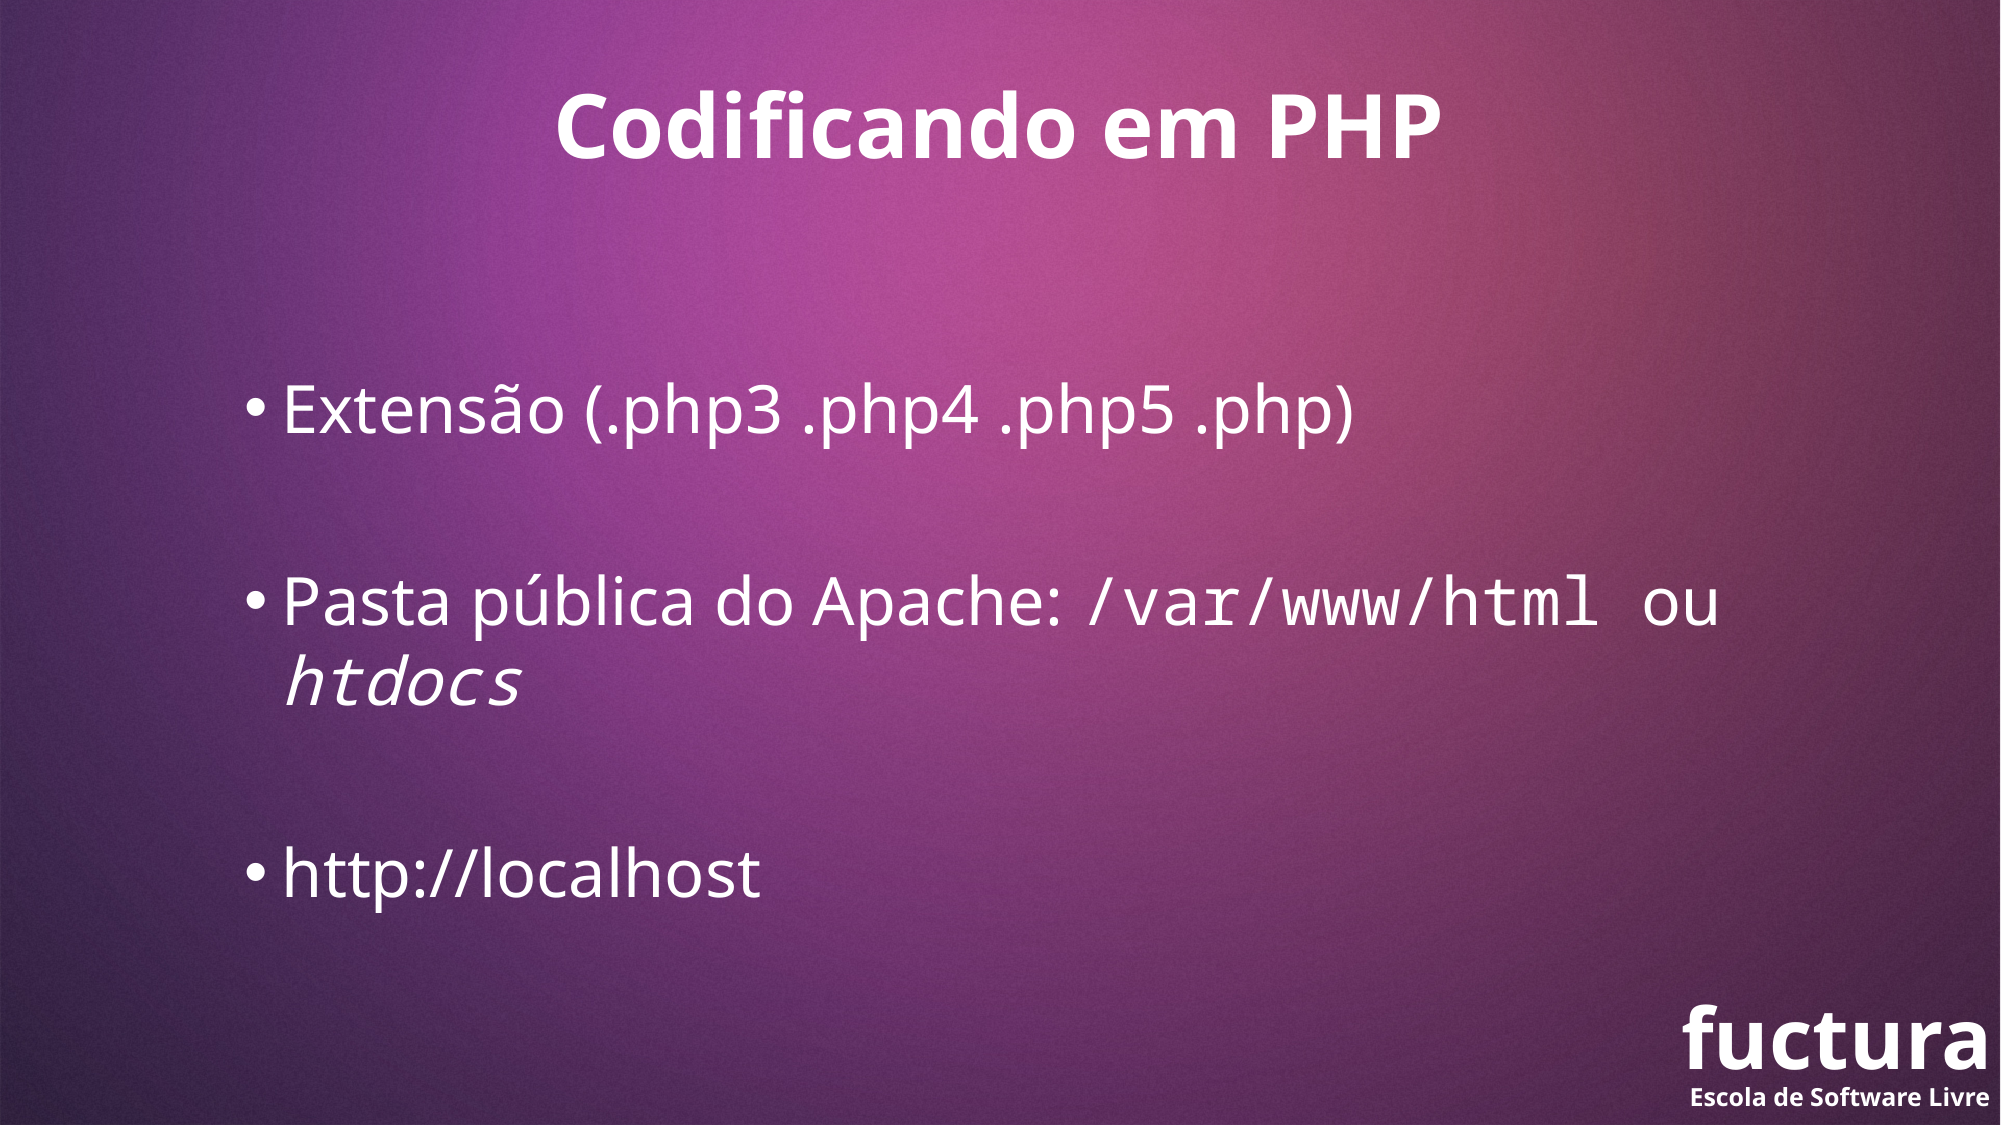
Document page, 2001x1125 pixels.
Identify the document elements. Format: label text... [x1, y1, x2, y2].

picture [0, 0, 2001, 1125]
text_box fuctura [1662, 977, 2000, 1119]
text_box Escola de Software Livre [1667, 1073, 2000, 1119]
text_box Codificando em PHP [538, 69, 1462, 191]
text_box Extensão (.php3 .php4 .php5 .php) Pasta pública do Apache: /var/www/html ou htdocs http://localhost [229, 358, 1844, 844]
